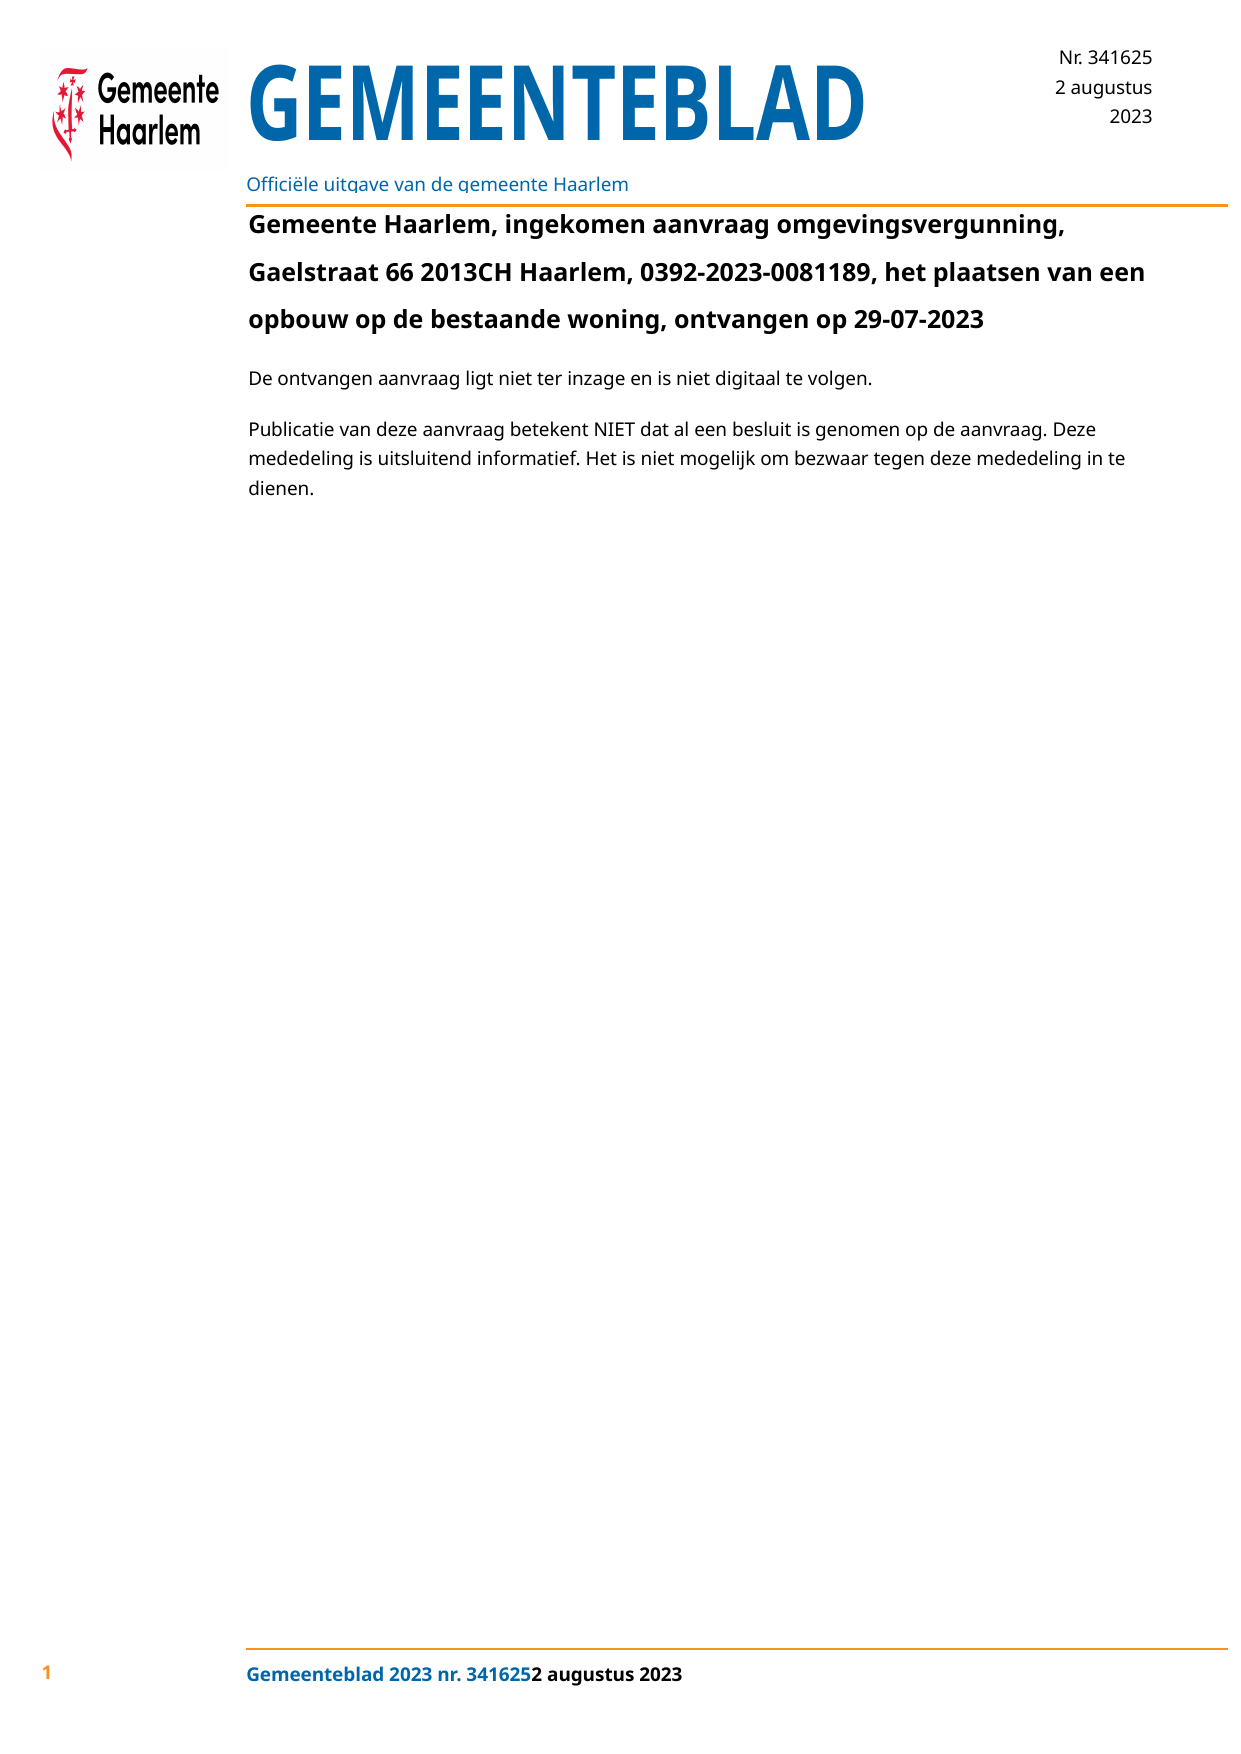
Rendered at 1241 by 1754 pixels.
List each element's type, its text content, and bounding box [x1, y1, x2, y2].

text Publicatie van deze aanvraag betekent NIET dat al een besluit is genomen op de aanvraag. Deze mededeling is uitsluitend informatief. Het is niet mogelijk om bezwaar tegen deze mededeling in te dienen. [248, 416, 1152, 501]
text Gemeente Haarlem, ingekomen aanvraag omgevingsvergunning, Gaelstraat 66 2013CH Haarlem, 0392-2023-0081189, het plaatsen van een opbouw op de bestaande woning, ontvangen op 29-07-2023 [248, 207, 1152, 336]
text De ontvangen aanvraag ligt niet ter inzage en is niet digitaal te volgen. [248, 366, 1152, 391]
picture [41, 47, 231, 172]
